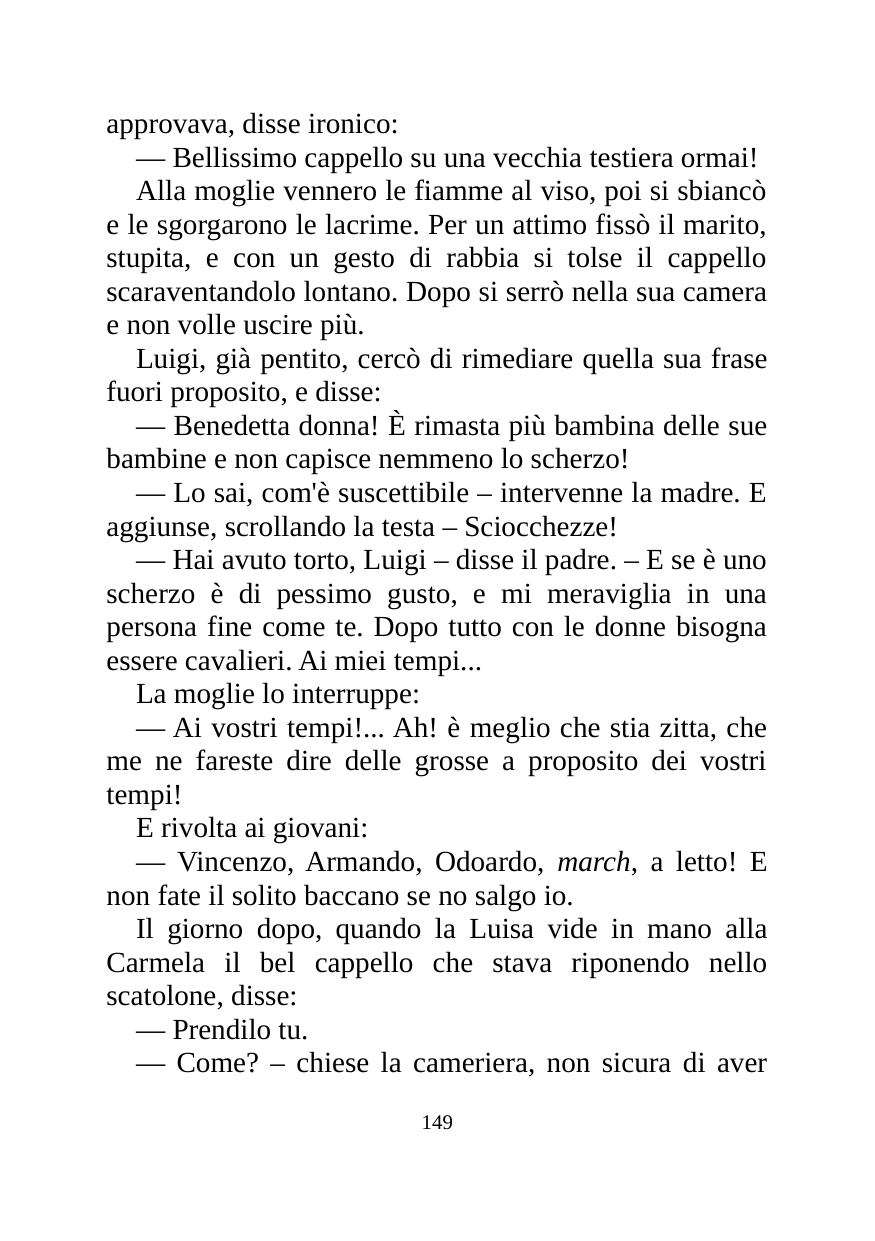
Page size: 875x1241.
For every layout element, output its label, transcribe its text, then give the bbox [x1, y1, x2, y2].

text E rivolta ai giovani: [106, 811, 768, 844]
text — Bellissimo cappello su una vecchia testiera ormai! [106, 140, 768, 173]
text Il giorno dopo, quando la Luisa vide in mano alla Carmela il bel cappello che stava riponendo nello scatolone, disse: [106, 911, 768, 1012]
text Luigi, già pentito, cercò di rimediare quella sua frase fuori proposito, e disse: [106, 341, 768, 408]
text — Lo sai, com'è suscettibile – intervenne la madre. E aggiunse, scrollando la testa – Sciocchezze! [106, 475, 768, 542]
text approvava, disse ironico: [106, 106, 768, 140]
text — Ai vostri tempi!... Ah! è meglio che stia zitta, che me ne fareste dire delle grosse a proposito dei vostri tempi! [106, 710, 768, 811]
text Alla moglie vennero le fiamme al viso, poi si sbiancò e le sgorgarono le lacrime. Per un attimo fissò il marito, stupita, e con un gesto di rabbia si tolse il cappello scaraventandolo lontano. Dopo si serrò nella sua camera e non volle uscire più. [106, 173, 768, 341]
text — Vincenzo, Armando, Odoardo, march, a letto! E non fate il solito baccano se no salgo io. [106, 844, 768, 911]
text — Benedetta donna! È rimasta più bambina delle sue bambine e non capisce nemmeno lo scherzo! [106, 408, 768, 475]
text — Hai avuto torto, Luigi – disse il padre. – E se è uno scherzo è di pessimo gusto, e mi meraviglia in una persona fine come te. Dopo tutto con le donne bisogna essere cavalieri. Ai miei tempi... [106, 542, 768, 676]
text — Come? – chiese la cameriera, non sicura di aver [106, 1045, 768, 1079]
text La moglie lo interruppe: [106, 676, 768, 710]
text — Prendilo tu. [106, 1012, 768, 1045]
